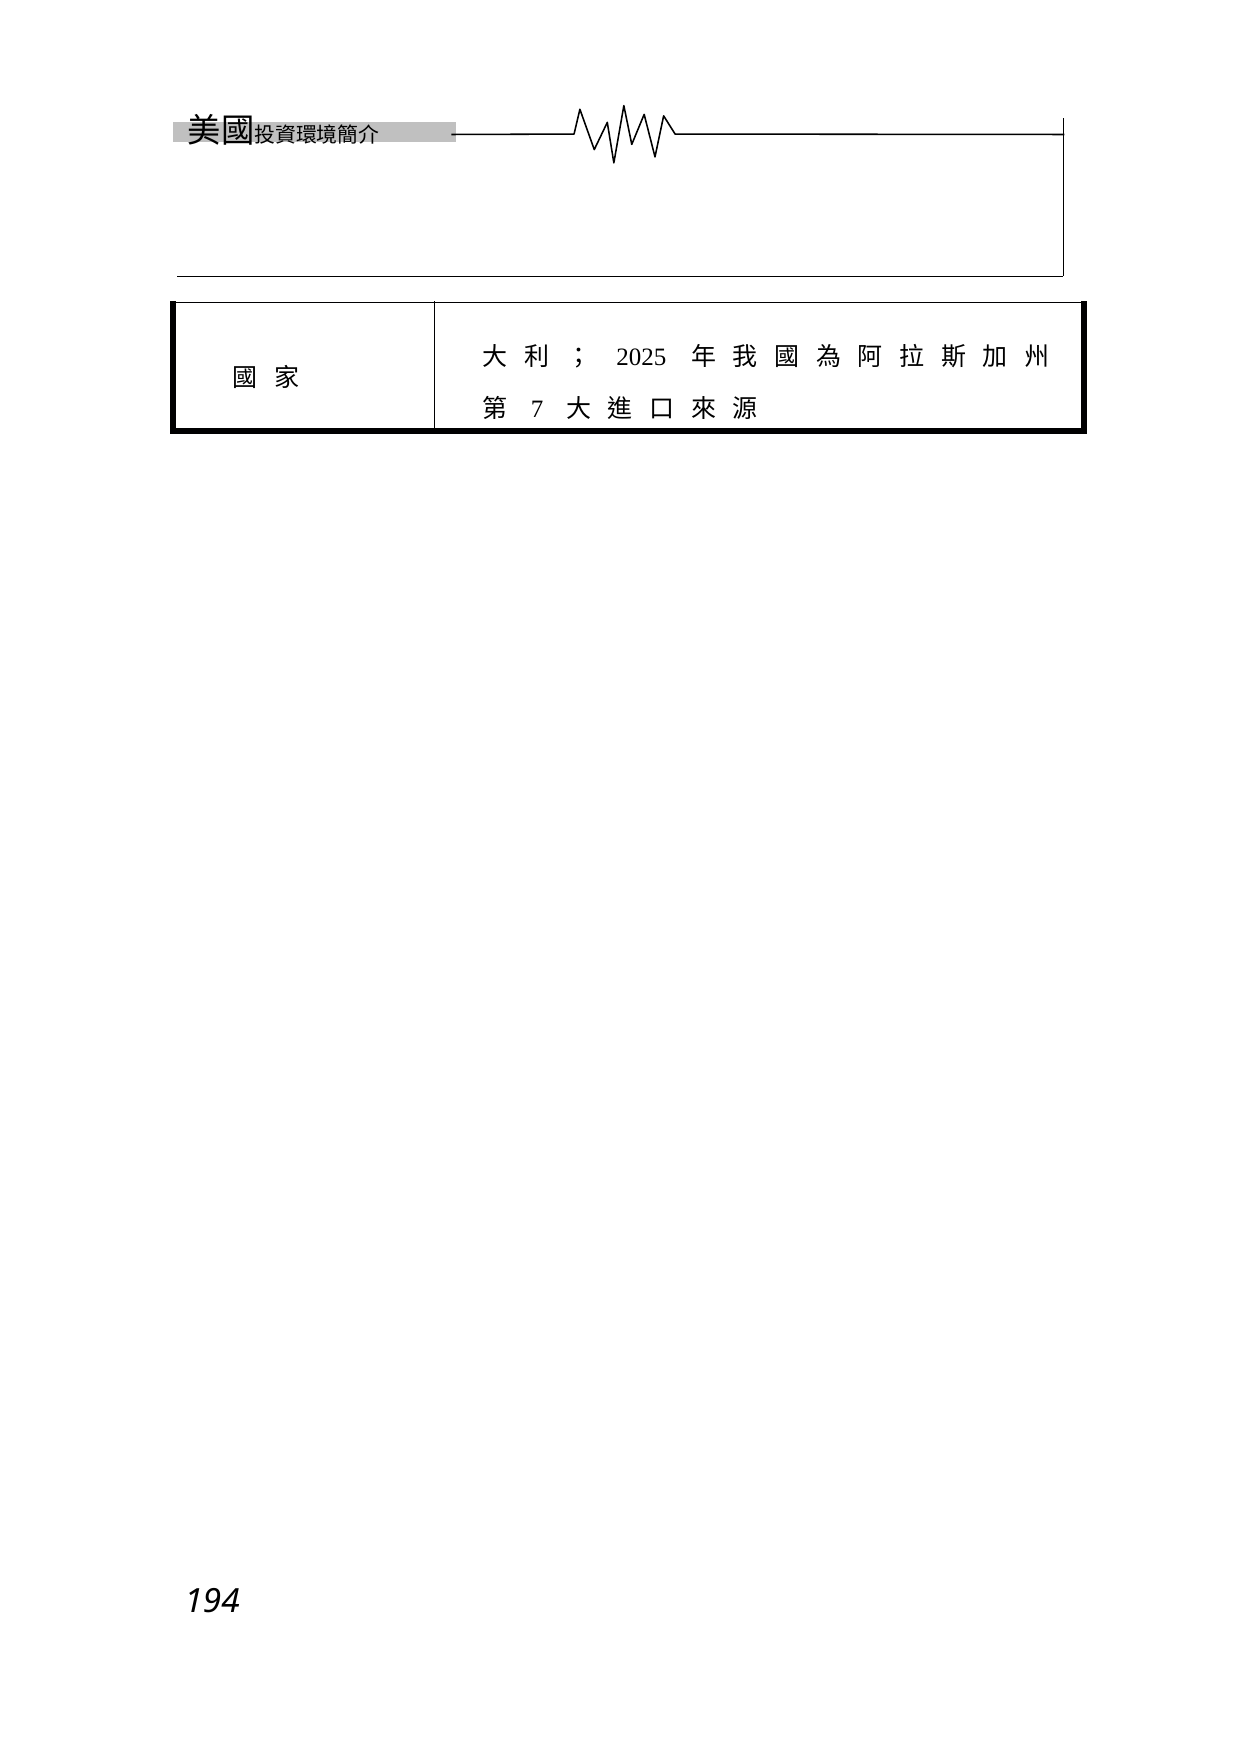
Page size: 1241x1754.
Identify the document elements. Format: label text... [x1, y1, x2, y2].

table_cell 大利；2025年我國為阿拉斯加州第7大進口來源 [435, 303, 1081, 428]
table_cell 國家 [176, 303, 434, 428]
